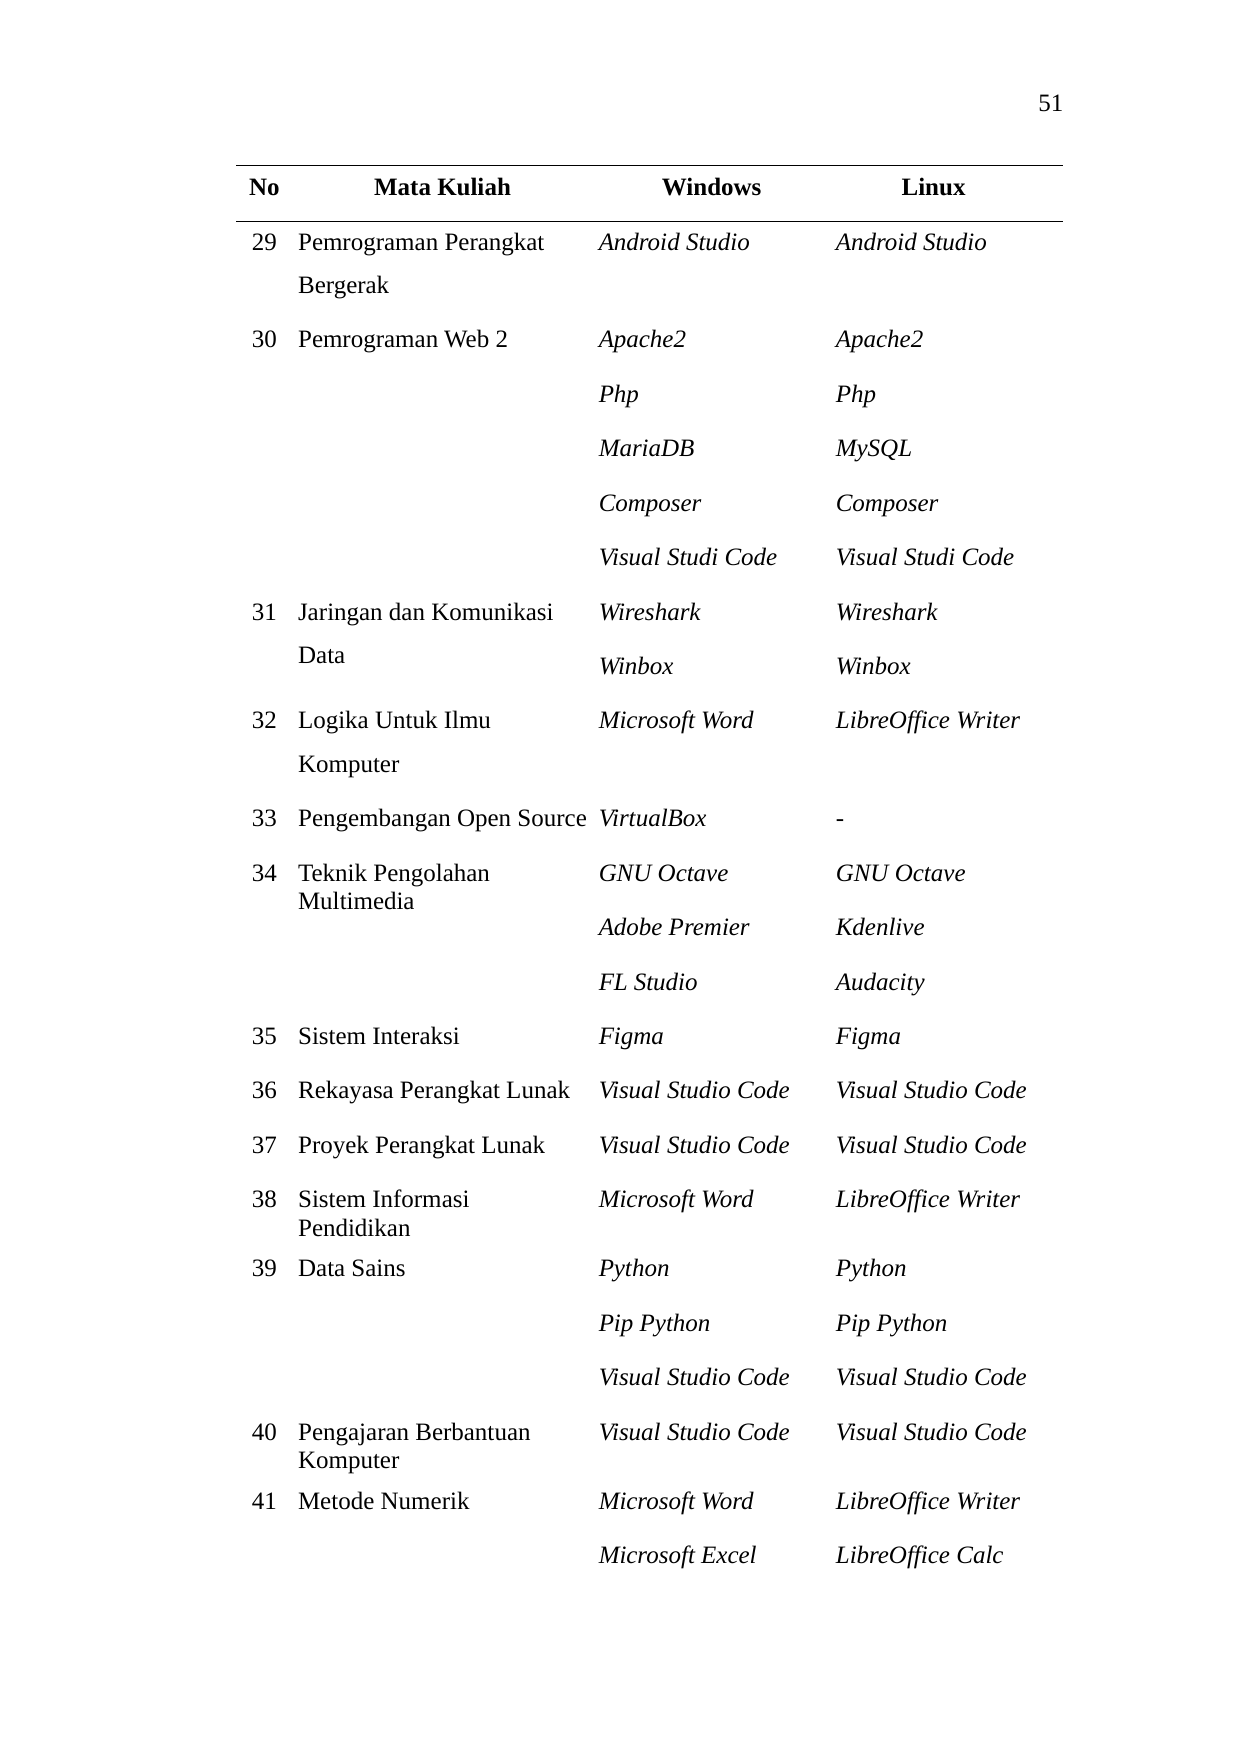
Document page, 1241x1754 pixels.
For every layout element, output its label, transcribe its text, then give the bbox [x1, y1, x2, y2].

table_header No [236, 166, 292, 221]
table_cell Microsoft Word [593, 1179, 830, 1248]
table_cell Pip Python [830, 1302, 1063, 1357]
table_cell 41 [236, 1480, 292, 1575]
table_cell Figma [830, 1015, 1063, 1070]
table_cell Visual Studio Code [593, 1070, 830, 1124]
table_cell Proyek Perangkat Lunak [292, 1124, 593, 1179]
table_cell MariaDB [593, 428, 830, 482]
table_cell Composer [593, 482, 830, 536]
table_cell Sistem Informasi Pendidikan [292, 1179, 593, 1248]
table_cell 35 [236, 1015, 292, 1070]
table_cell Wireshark [593, 591, 830, 645]
table_cell 29 [236, 222, 292, 318]
table_cell - [830, 798, 1063, 852]
table_cell Pemrograman Perangkat Bergerak [292, 222, 593, 318]
table_cell VirtualBox [593, 798, 830, 852]
table_cell Php [830, 373, 1063, 427]
table_cell 37 [236, 1124, 292, 1179]
table_cell Apache2 [593, 319, 830, 373]
table_cell 33 [236, 798, 292, 852]
table_cell Android Studio [830, 222, 1063, 318]
table_cell 40 [236, 1411, 292, 1480]
table_cell Sistem Interaksi [292, 1015, 593, 1070]
table_cell GNU Octave [593, 852, 830, 906]
table_cell Winbox [593, 645, 830, 700]
table_cell LibreOffice Writer [830, 1480, 1063, 1534]
table_cell Audacity [830, 961, 1063, 1015]
table_cell Microsoft Word [593, 700, 830, 797]
table_cell Visual Studio Code [830, 1411, 1063, 1480]
table_header Mata Kuliah [292, 166, 593, 221]
table_cell LibreOffice Calc [830, 1535, 1063, 1575]
table_cell Logika Untuk Ilmu Komputer [292, 700, 593, 797]
table_cell Winbox [830, 645, 1063, 700]
table_cell LibreOffice Writer [830, 1179, 1063, 1248]
table_cell Wireshark [830, 591, 1063, 645]
table_cell Composer [830, 482, 1063, 536]
table_cell Visual Studio Code [593, 1124, 830, 1179]
table_cell Visual Studi Code [593, 536, 830, 591]
table_cell Android Studio [593, 222, 830, 318]
table_cell Visual Studio Code [593, 1411, 830, 1480]
table_cell Adobe Premier [593, 906, 830, 961]
table_cell Visual Studio Code [830, 1124, 1063, 1179]
table_cell 31 [236, 591, 292, 700]
table_cell Jaringan dan Komunikasi Data [292, 591, 593, 700]
table_cell 38 [236, 1179, 292, 1248]
table_cell Visual Studi Code [830, 536, 1063, 591]
table_cell Metode Numerik [292, 1480, 593, 1575]
table_cell Pemrograman Web 2 [292, 319, 593, 591]
table_cell Apache2 [830, 319, 1063, 373]
table_cell GNU Octave [830, 852, 1063, 906]
table_cell Kdenlive [830, 906, 1063, 961]
table_cell FL Studio [593, 961, 830, 1015]
table_cell Pengembangan Open Source [292, 798, 593, 852]
table_cell MySQL [830, 428, 1063, 482]
table_header Linux [830, 166, 1063, 221]
table_cell Microsoft Excel [593, 1535, 830, 1575]
table_header Windows [593, 166, 830, 221]
table_cell Visual Studio Code [830, 1070, 1063, 1124]
table_cell Visual Studio Code [593, 1357, 830, 1411]
table_cell Php [593, 373, 830, 427]
table_cell Python [830, 1248, 1063, 1302]
table_cell 34 [236, 852, 292, 1015]
table_cell 39 [236, 1248, 292, 1411]
table_cell Rekayasa Perangkat Lunak [292, 1070, 593, 1124]
table_cell 36 [236, 1070, 292, 1124]
table_cell 30 [236, 319, 292, 591]
table_cell 32 [236, 700, 292, 797]
table_cell Pip Python [593, 1302, 830, 1357]
table_cell Teknik Pengolahan Multimedia [292, 852, 593, 1015]
table_cell LibreOffice Writer [830, 700, 1063, 797]
table_cell Data Sains [292, 1248, 593, 1411]
table_cell Visual Studio Code [830, 1357, 1063, 1411]
table_cell Microsoft Word [593, 1480, 830, 1534]
table_cell Python [593, 1248, 830, 1302]
table_cell Pengajaran Berbantuan Komputer [292, 1411, 593, 1480]
table_cell Figma [593, 1015, 830, 1070]
